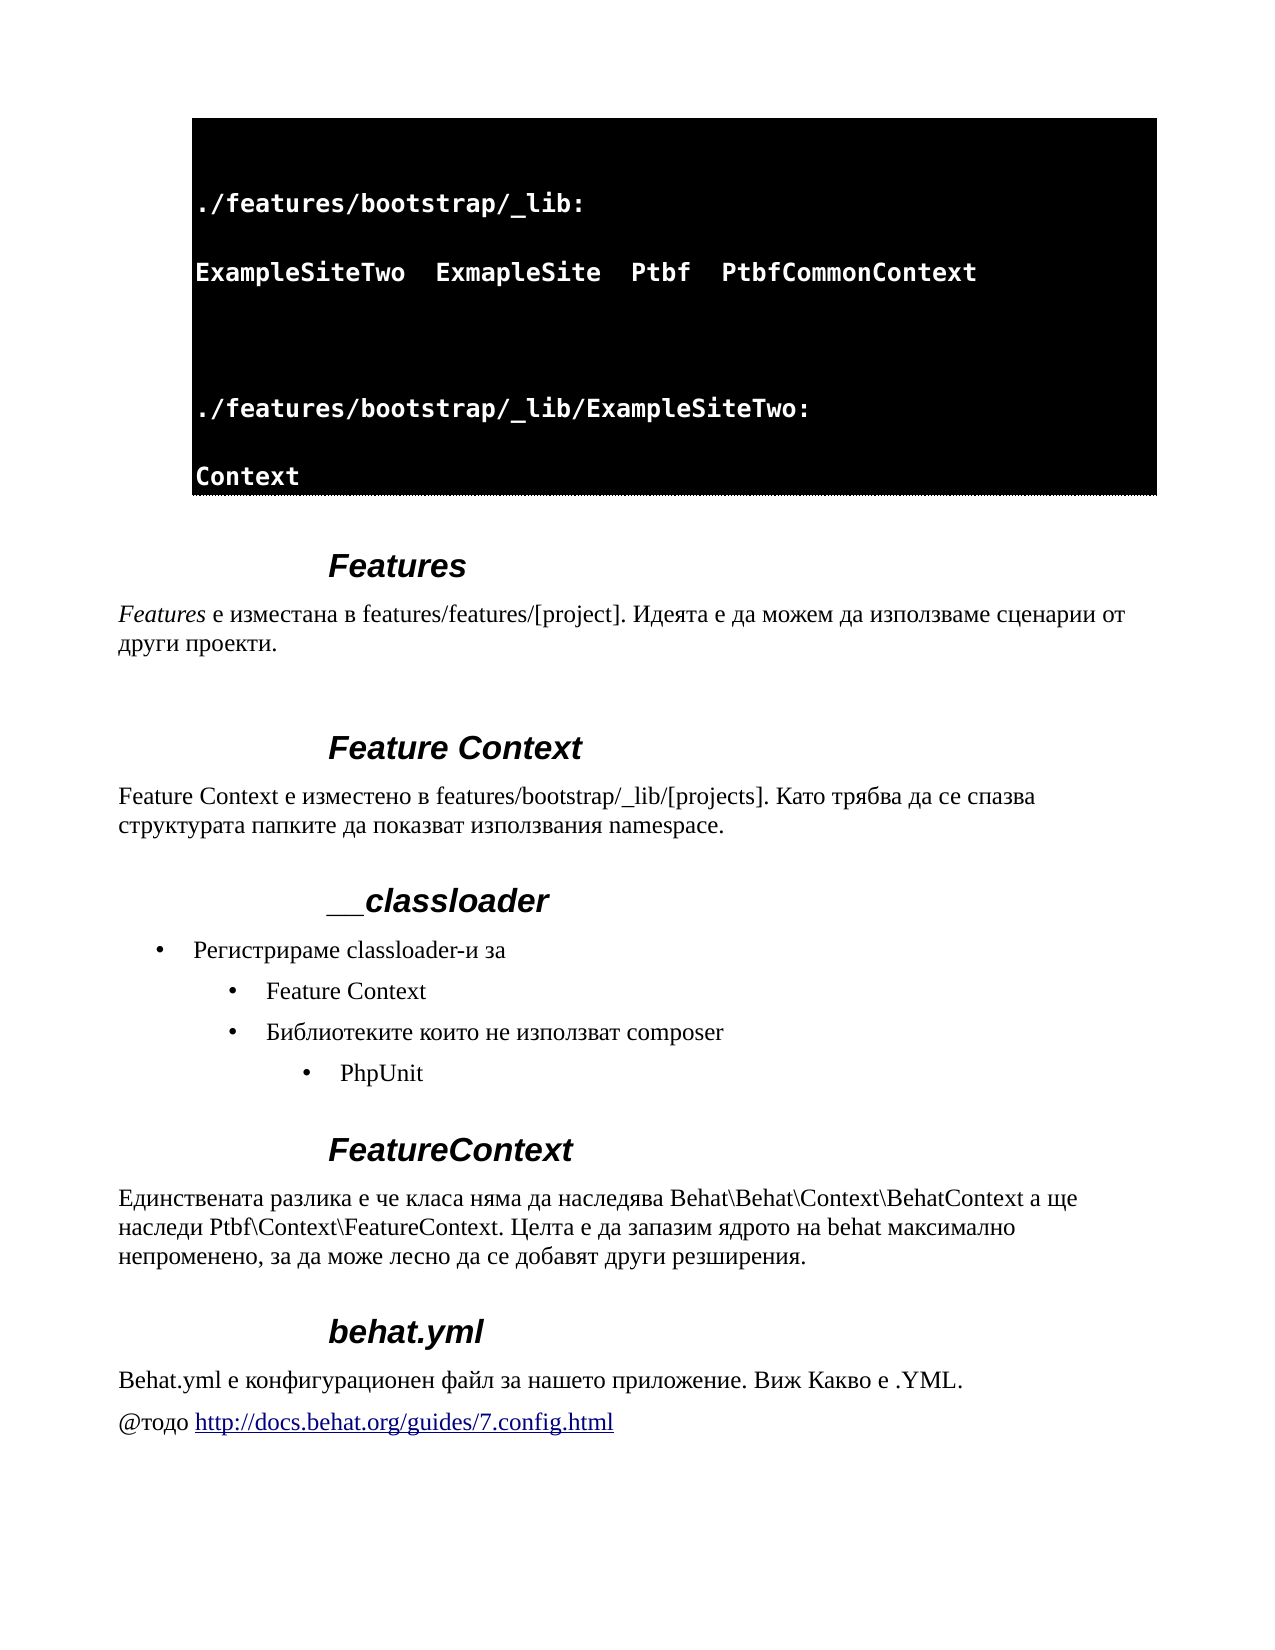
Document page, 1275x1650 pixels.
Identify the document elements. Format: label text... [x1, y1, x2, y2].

text @тодо http://docs.behat.org/guides/7.config.html [118, 1407, 1157, 1435]
subtitle __classloader [328, 881, 1157, 920]
text Behat.yml е конфигурационен файл за нашето приложение. Виж Какво е .YML. [118, 1365, 1157, 1394]
list Feature Context [228, 976, 1157, 1005]
text Context [192, 459, 1157, 495]
list PhpUnit [302, 1058, 1157, 1087]
text ExampleSiteTwo ExmapleSite Ptbf PtbfCommonContext [192, 254, 1157, 287]
subtitle behat.yml [328, 1312, 1157, 1350]
text ./features/bootstrap/_lib: [192, 186, 1157, 219]
text Единствената разлика е че класа няма да наследява Behat\Behat\Context\BehatContext а ще наследи Ptbf\Context\FeatureContext. Целта е да запазим ядрото на behat максимално непроменено, за да може лесно да се добавят други резширения. [118, 1183, 1157, 1269]
subtitle FeatureContext [328, 1130, 1157, 1168]
list Библиотеките които не използват composer [228, 1017, 1157, 1046]
list Регистрираме classloader-и за [156, 935, 1157, 963]
text Feature Context е изместено в features/bootstrap/_lib/[projects]. Като трябва да се спазва структурата папките да показват използвания namespace. [118, 781, 1157, 839]
text ./features/bootstrap/_lib/ExampleSiteTwo: [192, 391, 1157, 423]
subtitle Features [328, 546, 1157, 584]
text Features е изместана в features/features/[project]. Идеята е да можем да използваме сценарии от други проекти. [118, 599, 1157, 657]
subtitle Feature Context [328, 728, 1157, 766]
